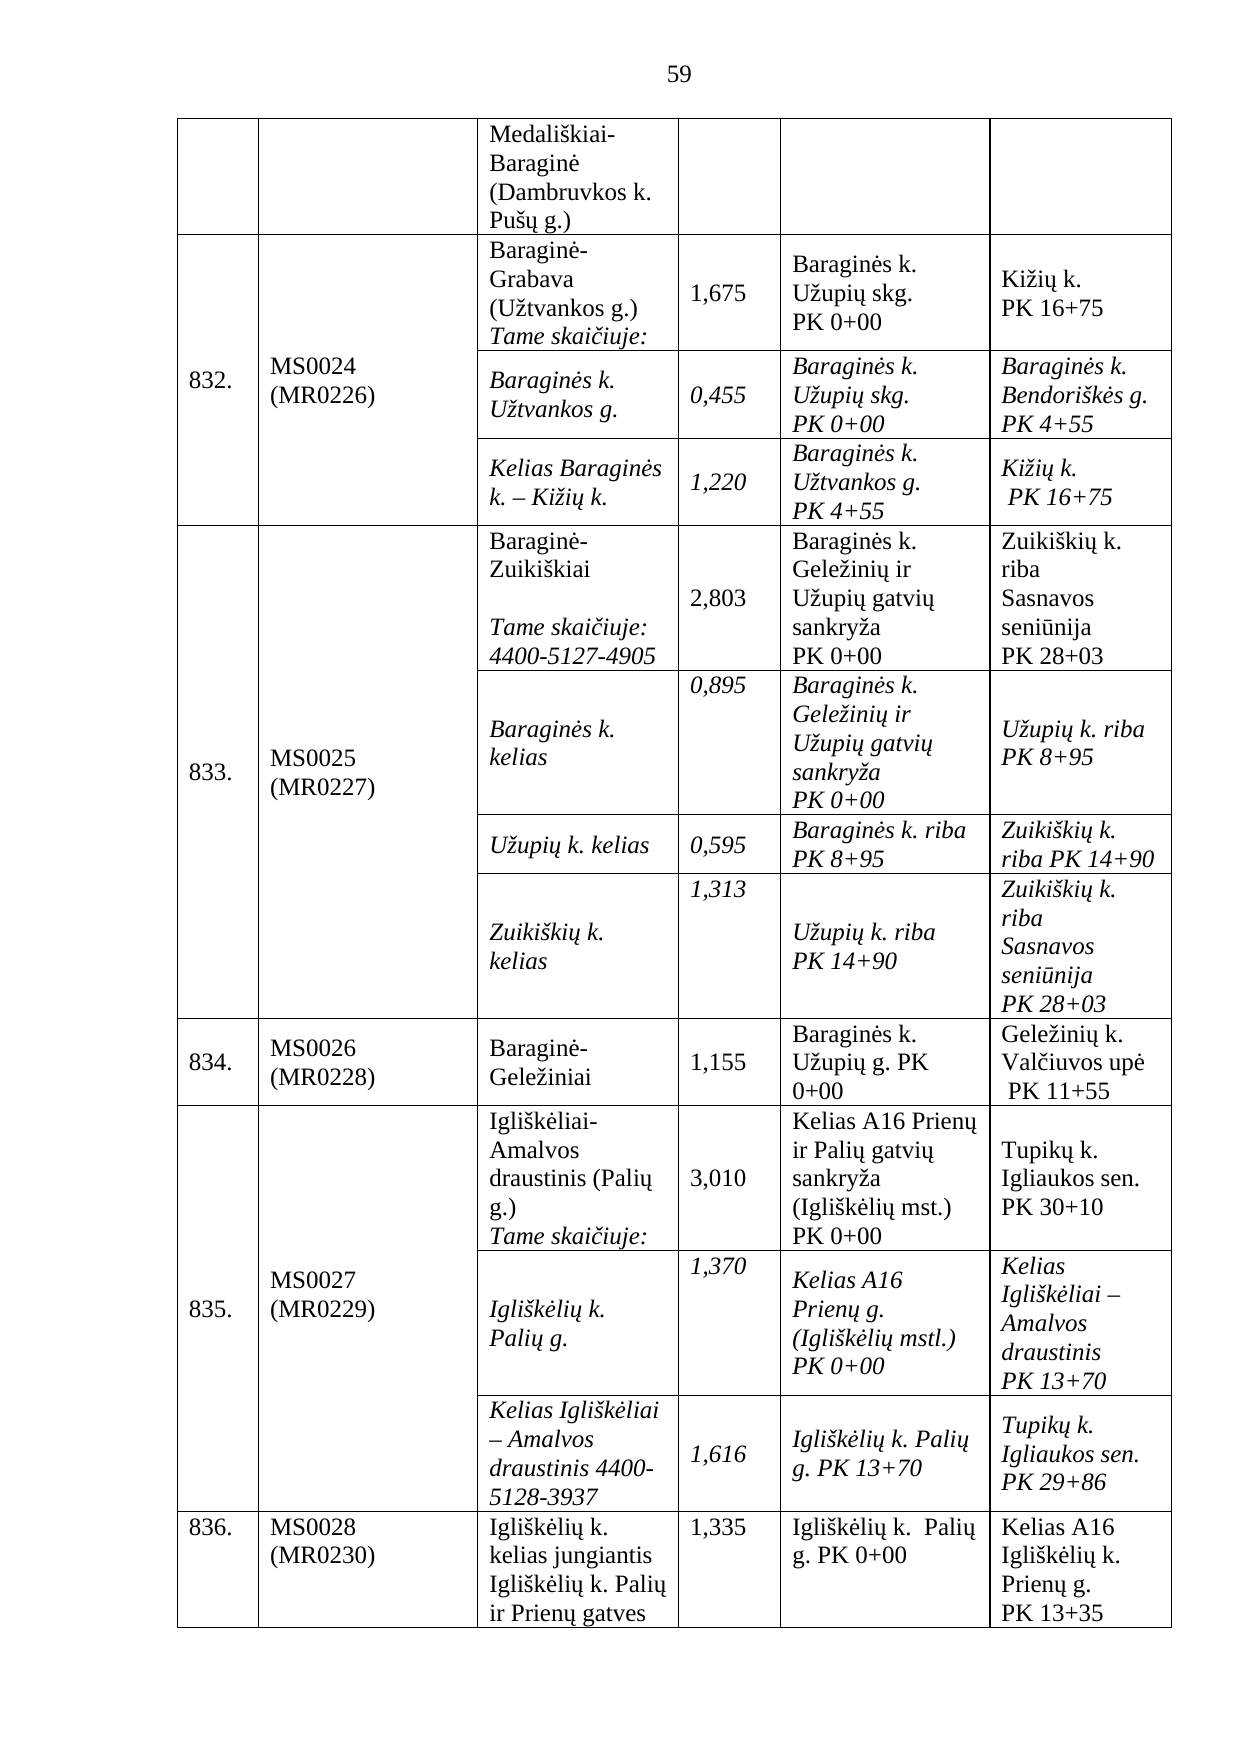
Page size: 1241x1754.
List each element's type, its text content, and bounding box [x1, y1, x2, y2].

table_cell 1,155 [679, 1019, 780, 1105]
table_cell MS0025 (MR0227) [259, 526, 477, 1018]
table_cell Igliškėlių k. Palių g. PK 13+70 [781, 1396, 989, 1511]
table_cell Baraginės k. Užupių g. PK 0+00 [781, 1019, 989, 1105]
table_cell [781, 119, 989, 234]
table_cell Užupių k. riba PK 14+90 [781, 874, 989, 1018]
table_cell Kelias A16 Prienų g. (Igliškėlių mstl.) PK 0+00 [781, 1251, 989, 1394]
table_cell Kelias Igliškėliai – Amalvos draustinis 4400-5128-3937 [478, 1396, 678, 1511]
table_cell Kelias Igliškėliai – Amalvos draustinis PK 13+70 [991, 1251, 1171, 1394]
table_cell Geležinių k. Valčiuvos upė PK 11+55 [991, 1019, 1171, 1105]
table_cell 1,220 [679, 439, 780, 525]
table_cell MS0026 (MR0228) [259, 1019, 477, 1105]
table_cell Tupikų k. Igliaukos sen. PK 30+10 [991, 1106, 1171, 1250]
table_cell Baraginės k. Užupių skg. PK 0+00 [781, 235, 989, 350]
table_cell 832. [178, 235, 258, 525]
table_cell Tupikų k. Igliaukos sen. PK 29+86 [991, 1396, 1171, 1511]
table_cell Baraginė- Zuikiškiai Tame skaičiuje: 4400-5127-4905 [478, 526, 678, 669]
table_cell Igliškėlių k. Palių g. [478, 1251, 678, 1394]
table_cell Baraginės k. Užtvankos g. [478, 351, 678, 437]
table_cell MS0027 (MR0229) [259, 1106, 477, 1511]
table_cell 1,675 [679, 235, 780, 350]
table_cell Zuikiškių k. kelias [478, 874, 678, 1018]
table_cell Igliškėlių k. kelias jungiantis Igliškėlių k. Palių ir Prienų gatves [478, 1512, 678, 1627]
table_cell 836. [178, 1512, 258, 1627]
table_cell Kelias Baraginės k. – Kižių k. [478, 439, 678, 525]
table_cell Igliškėliai- Amalvos draustinis (Palių g.) Tame skaičiuje: [478, 1106, 678, 1250]
table_cell 835. [178, 1106, 258, 1511]
table_cell 833. [178, 526, 258, 1018]
table_cell 1,616 [679, 1396, 780, 1511]
table_cell Medališkiai- Baraginė (Dambruvkos k. Pušų g.) [478, 119, 678, 234]
table_cell 1,313 [679, 874, 780, 1018]
table_cell Baraginės k. Geležinių ir Užupių gatvių sankryža PK 0+00 [781, 526, 989, 669]
table_cell [259, 119, 477, 234]
table_cell 0,455 [679, 351, 780, 437]
table_cell Zuikiškių k. riba PK 14+90 [991, 815, 1171, 873]
table_cell MS0024 (MR0226) [259, 235, 477, 525]
table_cell Baraginės k. Bendoriškės g. PK 4+55 [991, 351, 1171, 437]
table_cell 2,803 [679, 526, 780, 669]
table_cell Kelias A16 Igliškėlių k. Prienų g. PK 13+35 [991, 1512, 1171, 1627]
table_cell Kižių k. PK 16+75 [991, 235, 1171, 350]
table_cell [679, 119, 780, 234]
table_cell Baraginė- Geležiniai [478, 1019, 678, 1105]
table_cell Baraginė- Grabava (Užtvankos g.) Tame skaičiuje: [478, 235, 678, 350]
table_cell [991, 119, 1171, 234]
table_cell 1,335 [679, 1512, 780, 1627]
table_cell Zuikiškių k. riba Sasnavos seniūnija PK 28+03 [991, 526, 1171, 669]
table_cell 834. [178, 1019, 258, 1105]
table_cell Baraginės k. kelias [478, 671, 678, 814]
table_cell 1,370 [679, 1251, 780, 1394]
table_cell Baraginės k. Užtvankos g. PK 4+55 [781, 439, 989, 525]
table_cell 3,010 [679, 1106, 780, 1250]
table_cell Užupių k. riba PK 8+95 [991, 671, 1171, 814]
table_cell 0,595 [679, 815, 780, 873]
table_cell Kižių k. PK 16+75 [991, 439, 1171, 525]
table_cell Baraginės k. riba PK 8+95 [781, 815, 989, 873]
table_cell 0,895 [679, 671, 780, 814]
table_cell Zuikiškių k. riba Sasnavos seniūnija PK 28+03 [991, 874, 1171, 1018]
table_cell Baraginės k. Užupių skg. PK 0+00 [781, 351, 989, 437]
table_cell [178, 119, 258, 234]
table_cell MS0028 (MR0230) [259, 1512, 477, 1627]
table_cell Baraginės k. Geležinių ir Užupių gatvių sankryža PK 0+00 [781, 671, 989, 814]
table_cell Igliškėlių k. Palių g. PK 0+00 [781, 1512, 989, 1627]
table_cell Kelias A16 Prienų ir Palių gatvių sankryža (Igliškėlių mst.) PK 0+00 [781, 1106, 989, 1250]
table_cell Užupių k. kelias [478, 815, 678, 873]
